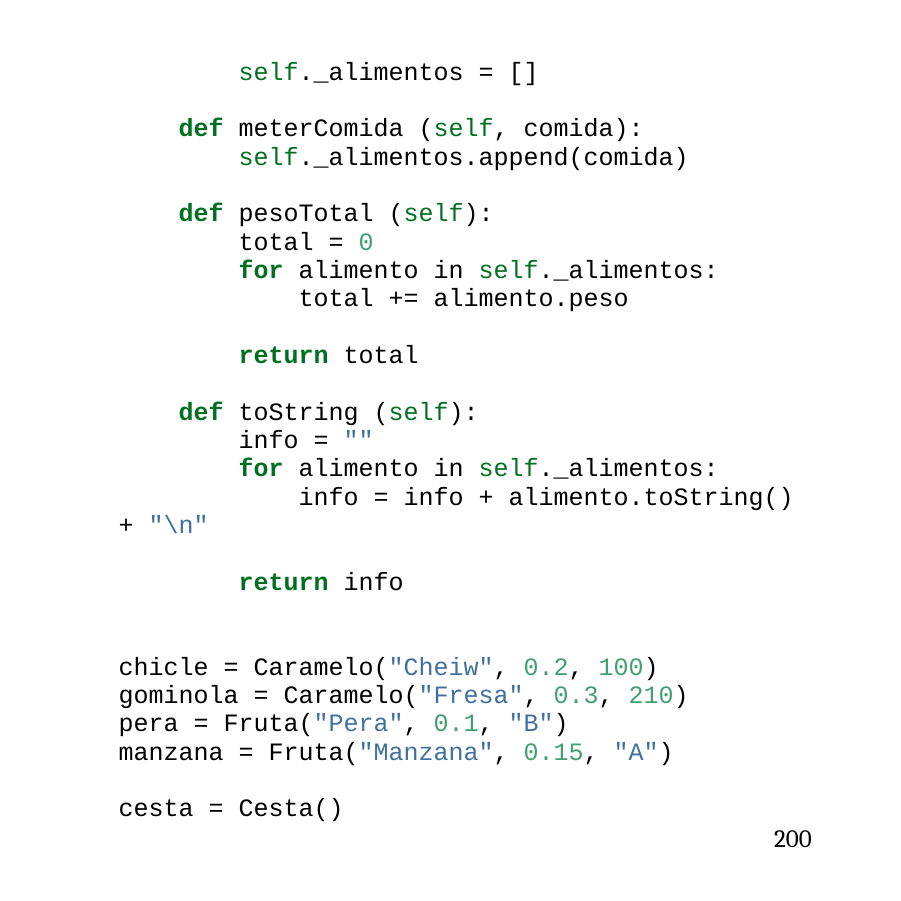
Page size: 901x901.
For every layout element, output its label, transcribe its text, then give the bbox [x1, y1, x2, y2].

text self._alimentos = [] def meterComida (self, comida): self._alimentos.append(comida) def pesoTotal (self): total = 0 for alimento in self._alimentos: total += alimento.peso return total def toString (self): info = "" for alimento in self._alimentos: info = info + alimento.toString() + "\n" return info chicle = Caramelo("Cheiw", 0.2, 100) gominola = Caramelo("Fresa", 0.3, 210) pera = Fruta("Pera", 0.1, "B") manzana = Fruta("Manzana", 0.15, "A") cesta = Cesta() [118, 59, 811, 824]
